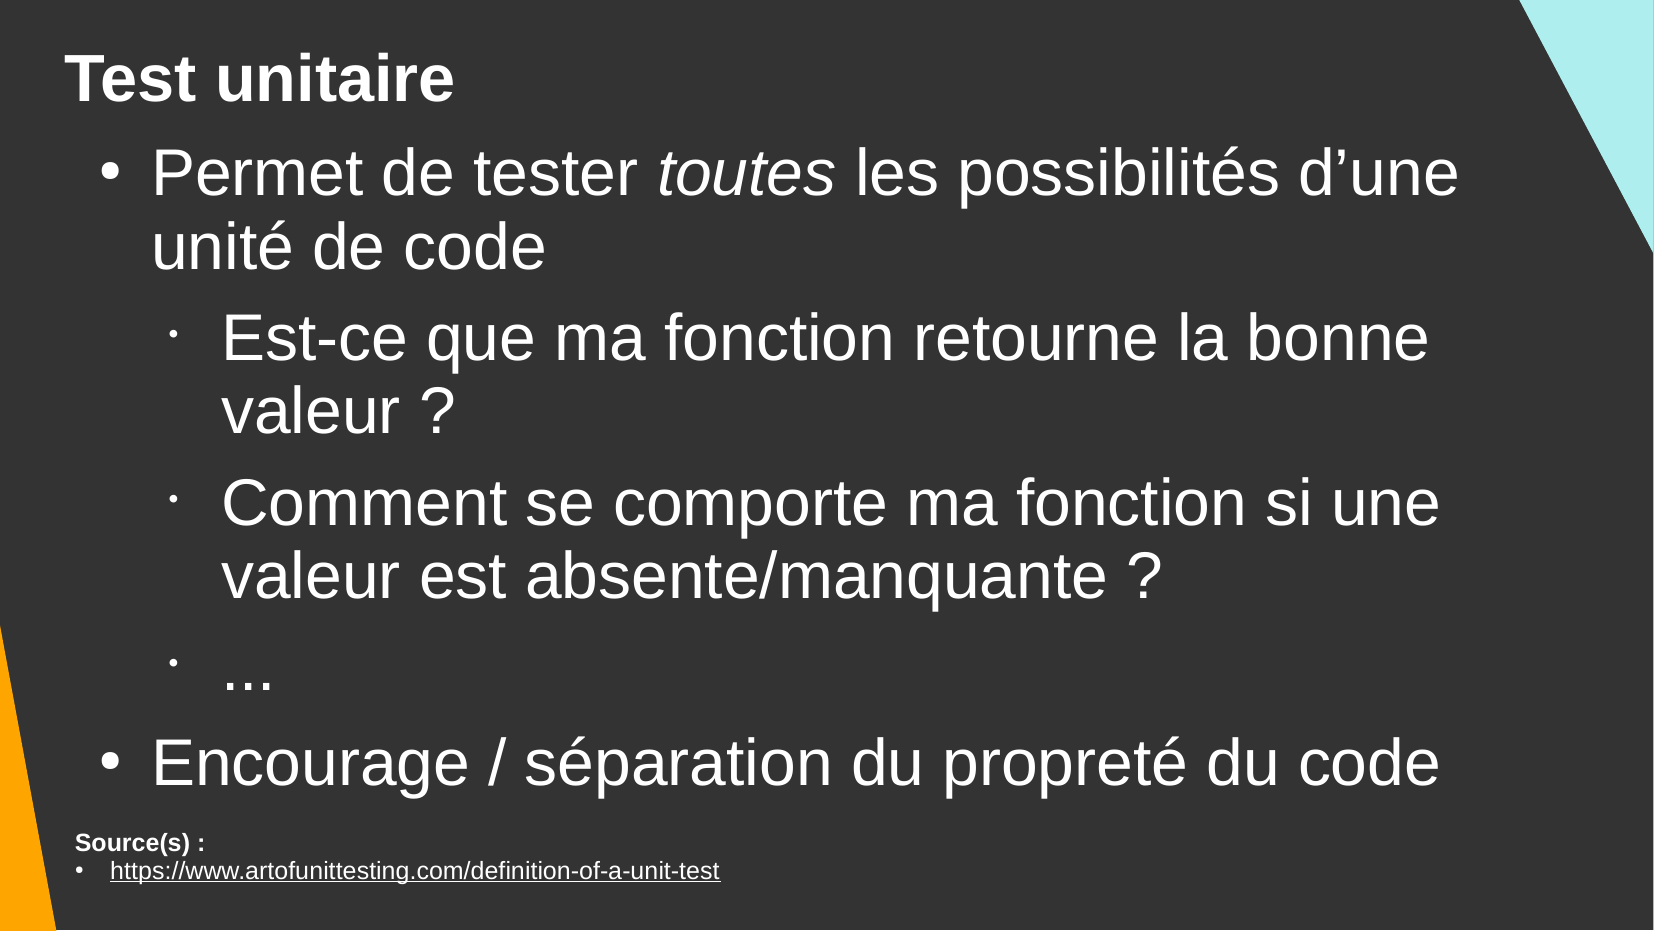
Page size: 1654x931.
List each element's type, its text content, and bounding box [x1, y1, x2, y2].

list Permet de tester toutes les possibilités d’une unité de code Est-ce que ma fonction retourne la bonne valeur ? Comment se comporte ma fonction si une valeur est absente/manquante ? ... Encourage / séparation du propreté du code [80, 135, 1620, 804]
text_box [1519, 0, 1654, 255]
text_box [0, 625, 57, 931]
title Test unitaire [64, 40, 1635, 116]
text_box Source(s) : https://www.artofunittesting.com/definition-of-a-unit-test [60, 821, 1546, 906]
